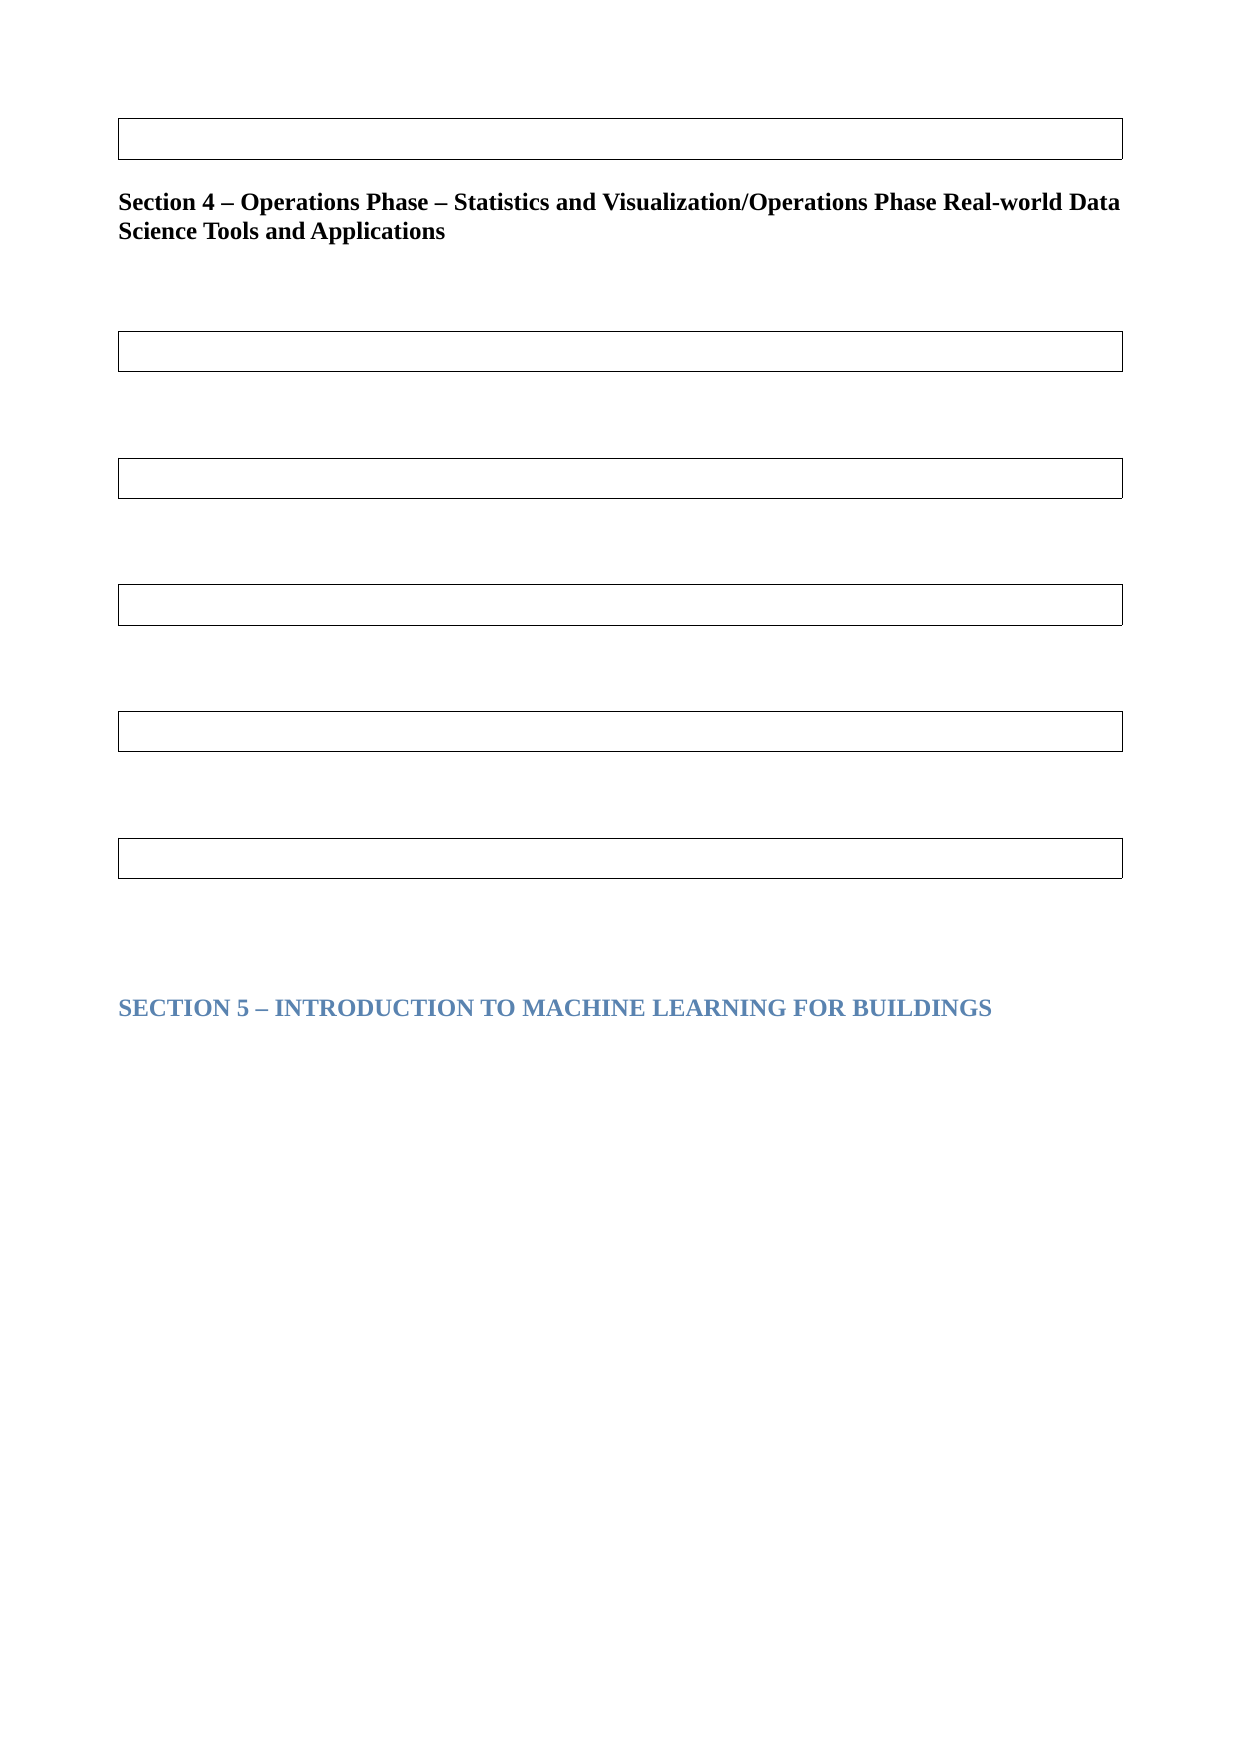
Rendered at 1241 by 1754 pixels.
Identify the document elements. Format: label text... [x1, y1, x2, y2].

table_header [119, 332, 1122, 371]
table_header [119, 119, 1122, 158]
table_header [119, 712, 1122, 751]
text SECTION 5 – INTRODUCTION TO MACHINE LEARNING FOR BUILDINGS [118, 993, 1122, 1022]
table_header [119, 459, 1122, 498]
table_header [119, 839, 1122, 878]
table_header [119, 585, 1122, 625]
text Section 4 – Operations Phase – Statistics and Visualization/Operations Phase Real-world Data Science Tools and Applications [118, 187, 1122, 245]
